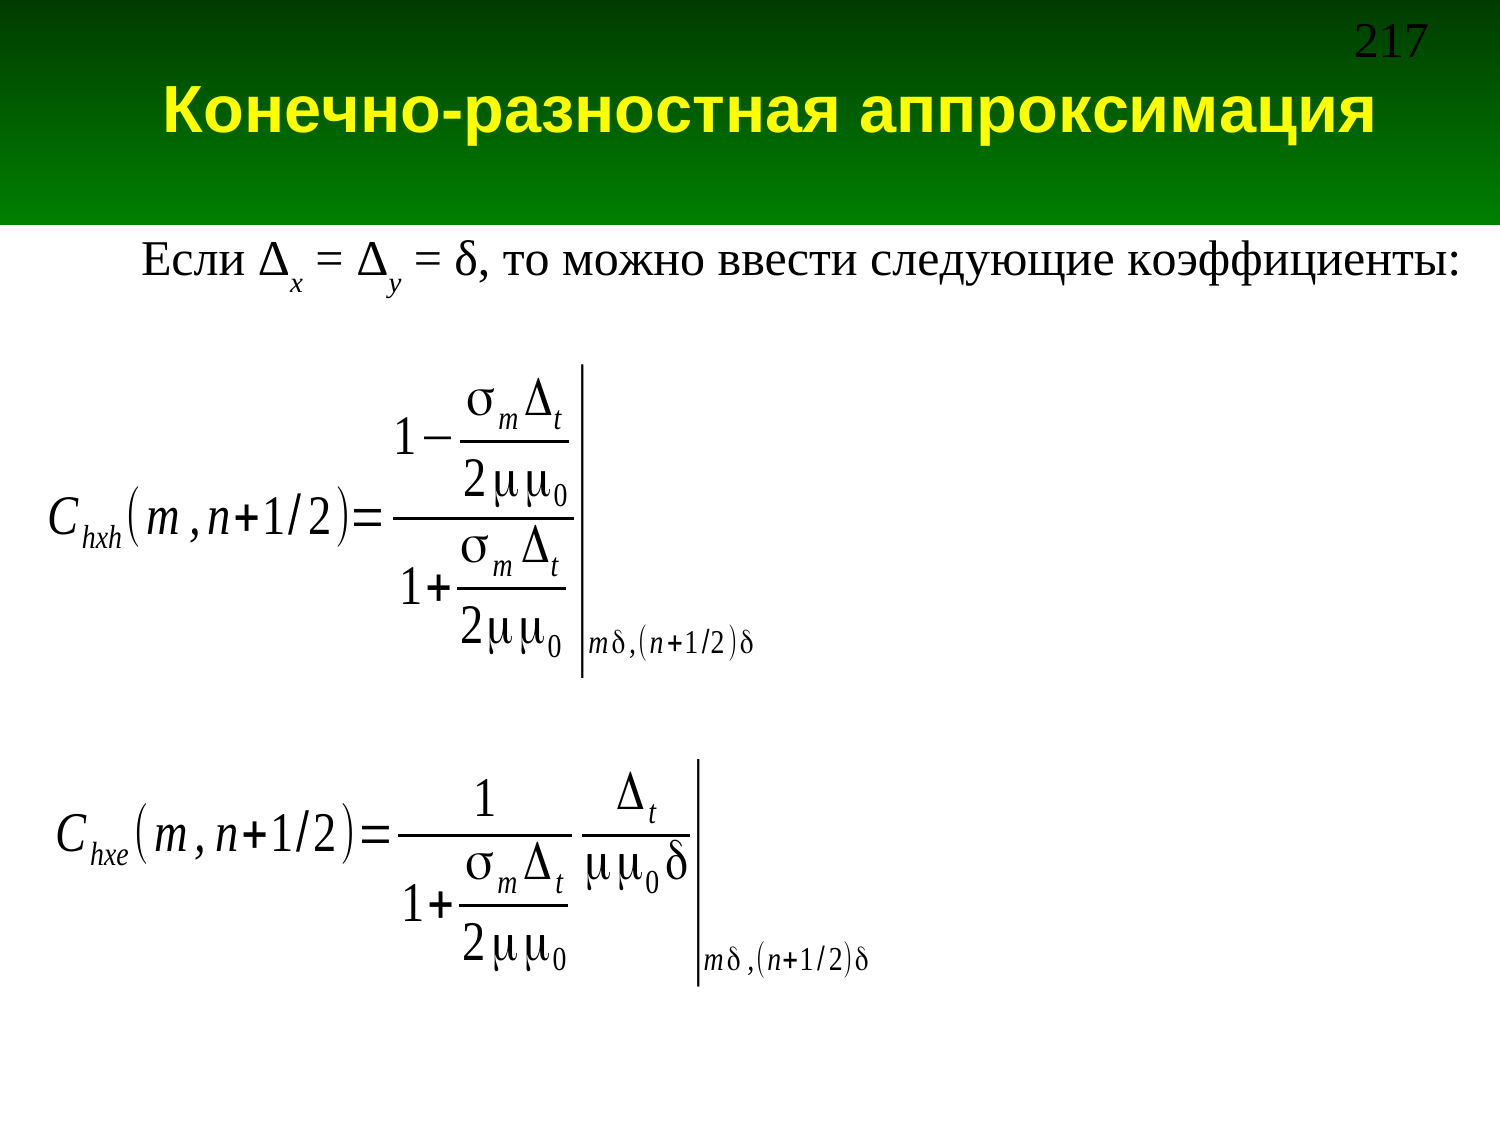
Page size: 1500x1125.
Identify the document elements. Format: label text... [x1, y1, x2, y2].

text_box Если Δx = Δy = δ, то можно ввести следующие коэффициенты: [126, 218, 1472, 306]
title Конечно-разностная аппроксимация [100, 7, 1441, 204]
chart [43, 756, 881, 991]
chart [35, 359, 765, 680]
